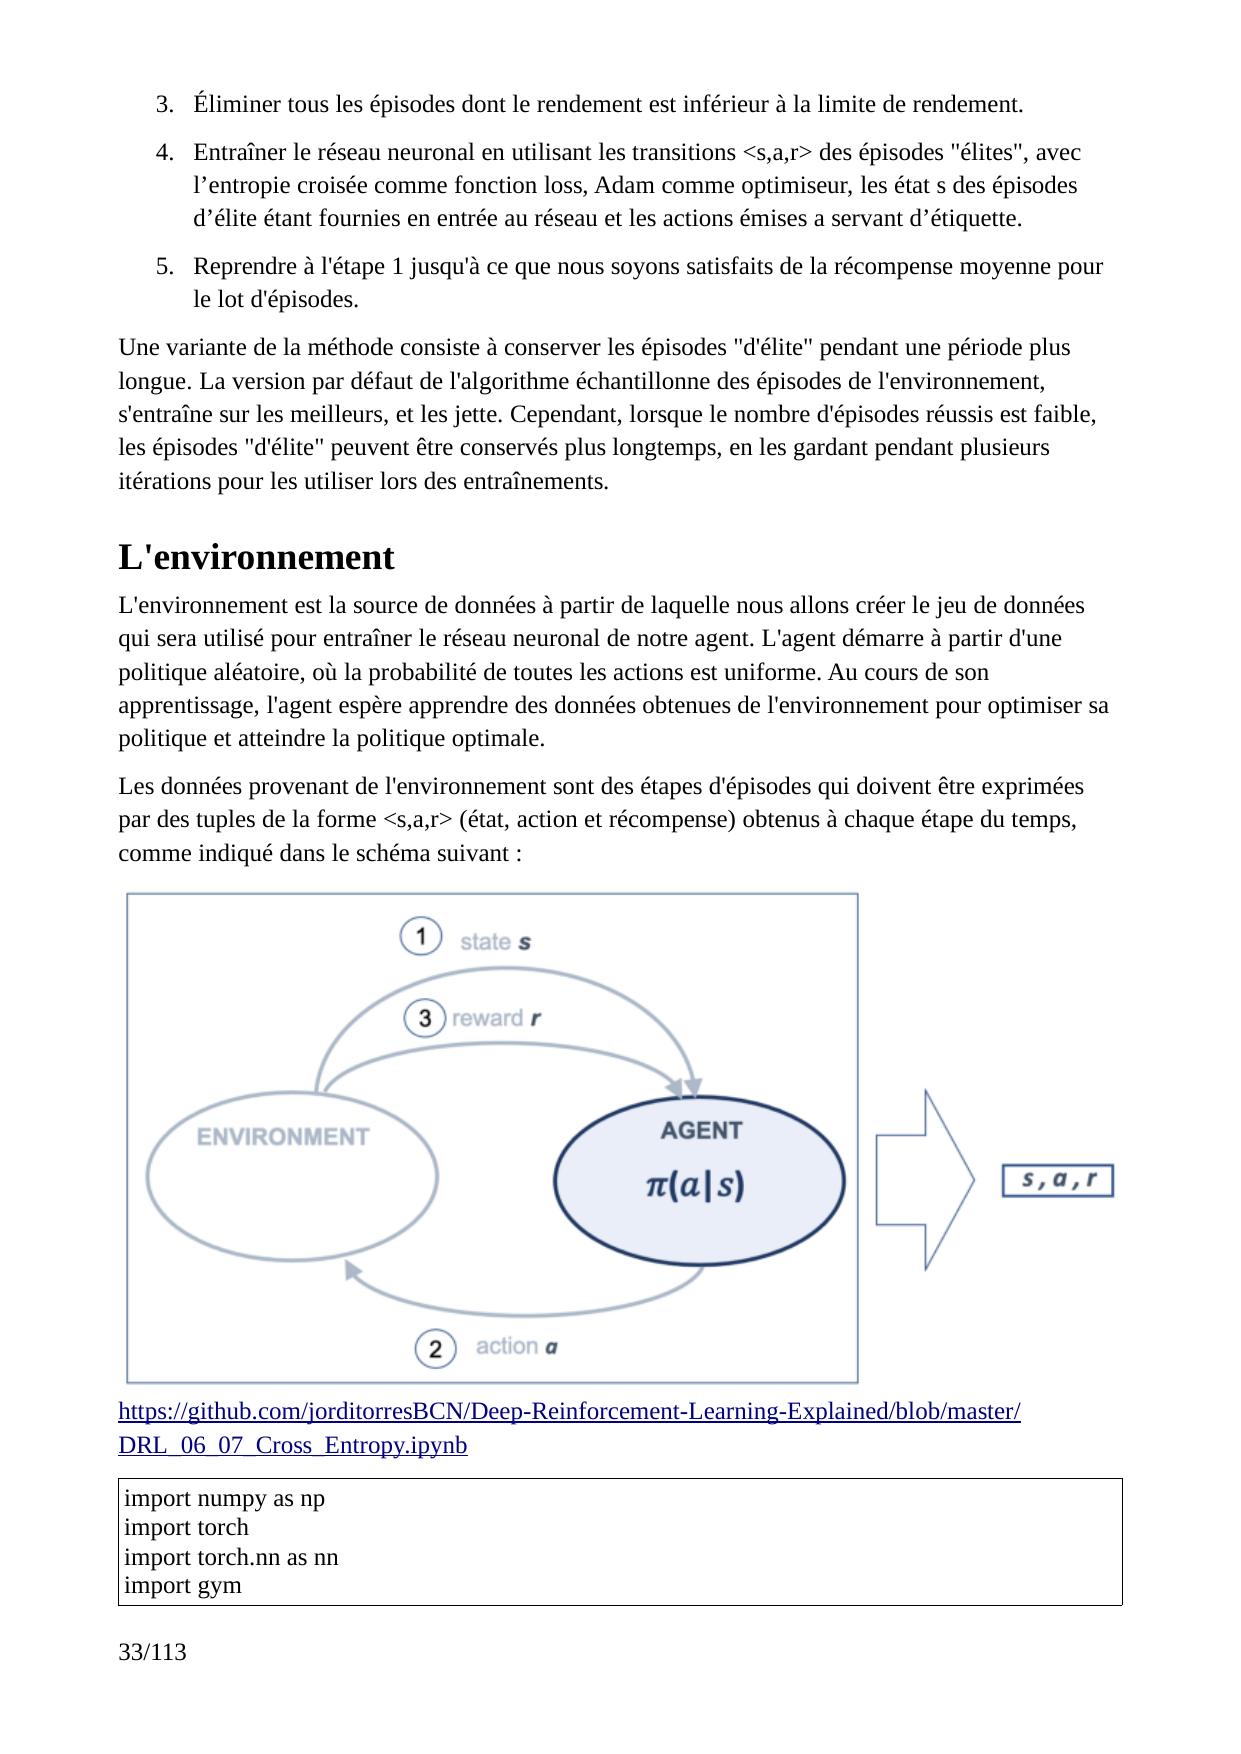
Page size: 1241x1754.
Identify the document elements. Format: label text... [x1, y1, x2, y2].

text Les données provenant de l'environnement sont des étapes d'épisodes qui doivent être exprimées par des tuples de la forme <s,a,r> (état, action et récompense) obtenus à chaque étape du temps, comme indiqué dans le schéma suivant : [118, 771, 1122, 867]
list Entraîner le réseau neuronal en utilisant les transitions <s,a,r> des épisodes "élites", avec l’entropie croisée comme fonction loss, Adam comme optimiseur, les état s des épisodes d’élite étant fournies en entrée au réseau et les actions émises a servant d’étiquette. [156, 136, 1122, 232]
list Reprendre à l'étape 1 jusqu'à ce que nous soyons satisfaits de la récompense moyenne pour le lot d'épisodes. [156, 251, 1122, 313]
subtitle L'environnement [118, 534, 1122, 577]
table_header import numpy as np import torch import torch.nn as nn import gym [119, 1479, 1122, 1605]
text L'environnement est la source de données à partir de laquelle nous allons créer le jeu de données qui sera utilisé pour entraîner le réseau neuronal de notre agent. L'agent démarre à partir d'une politique aléatoire, où la probabilité de toutes les actions est uniforme. Au cours de son apprentissage, l'agent espère apprendre des données obtenues de l'environnement pour optimiser sa politique et atteindre la politique optimale. [118, 590, 1122, 752]
picture [118, 885, 1123, 1392]
text Une variante de la méthode consiste à conserver les épisodes "d'élite" pendant une période plus longue. La version par défaut de l'algorithme échantillonne des épisodes de l'environnement, s'entraîne sur les meilleurs, et les jette. Cependant, lorsque le nombre d'épisodes réussis est faible, les épisodes "d'élite" peuvent être conservés plus longtemps, en les gardant pendant plusieurs itérations pour les utiliser lors des entraînements. [118, 332, 1122, 495]
text https://github.com/jorditorresBCN/Deep-Reinforcement-Learning-Explained/blob/master/DRL_06_07_Cross_Entropy.ipynb [118, 1392, 1122, 1458]
list Éliminer tous les épisodes dont le rendement est inférieur à la limite de rendement. [156, 88, 1122, 118]
